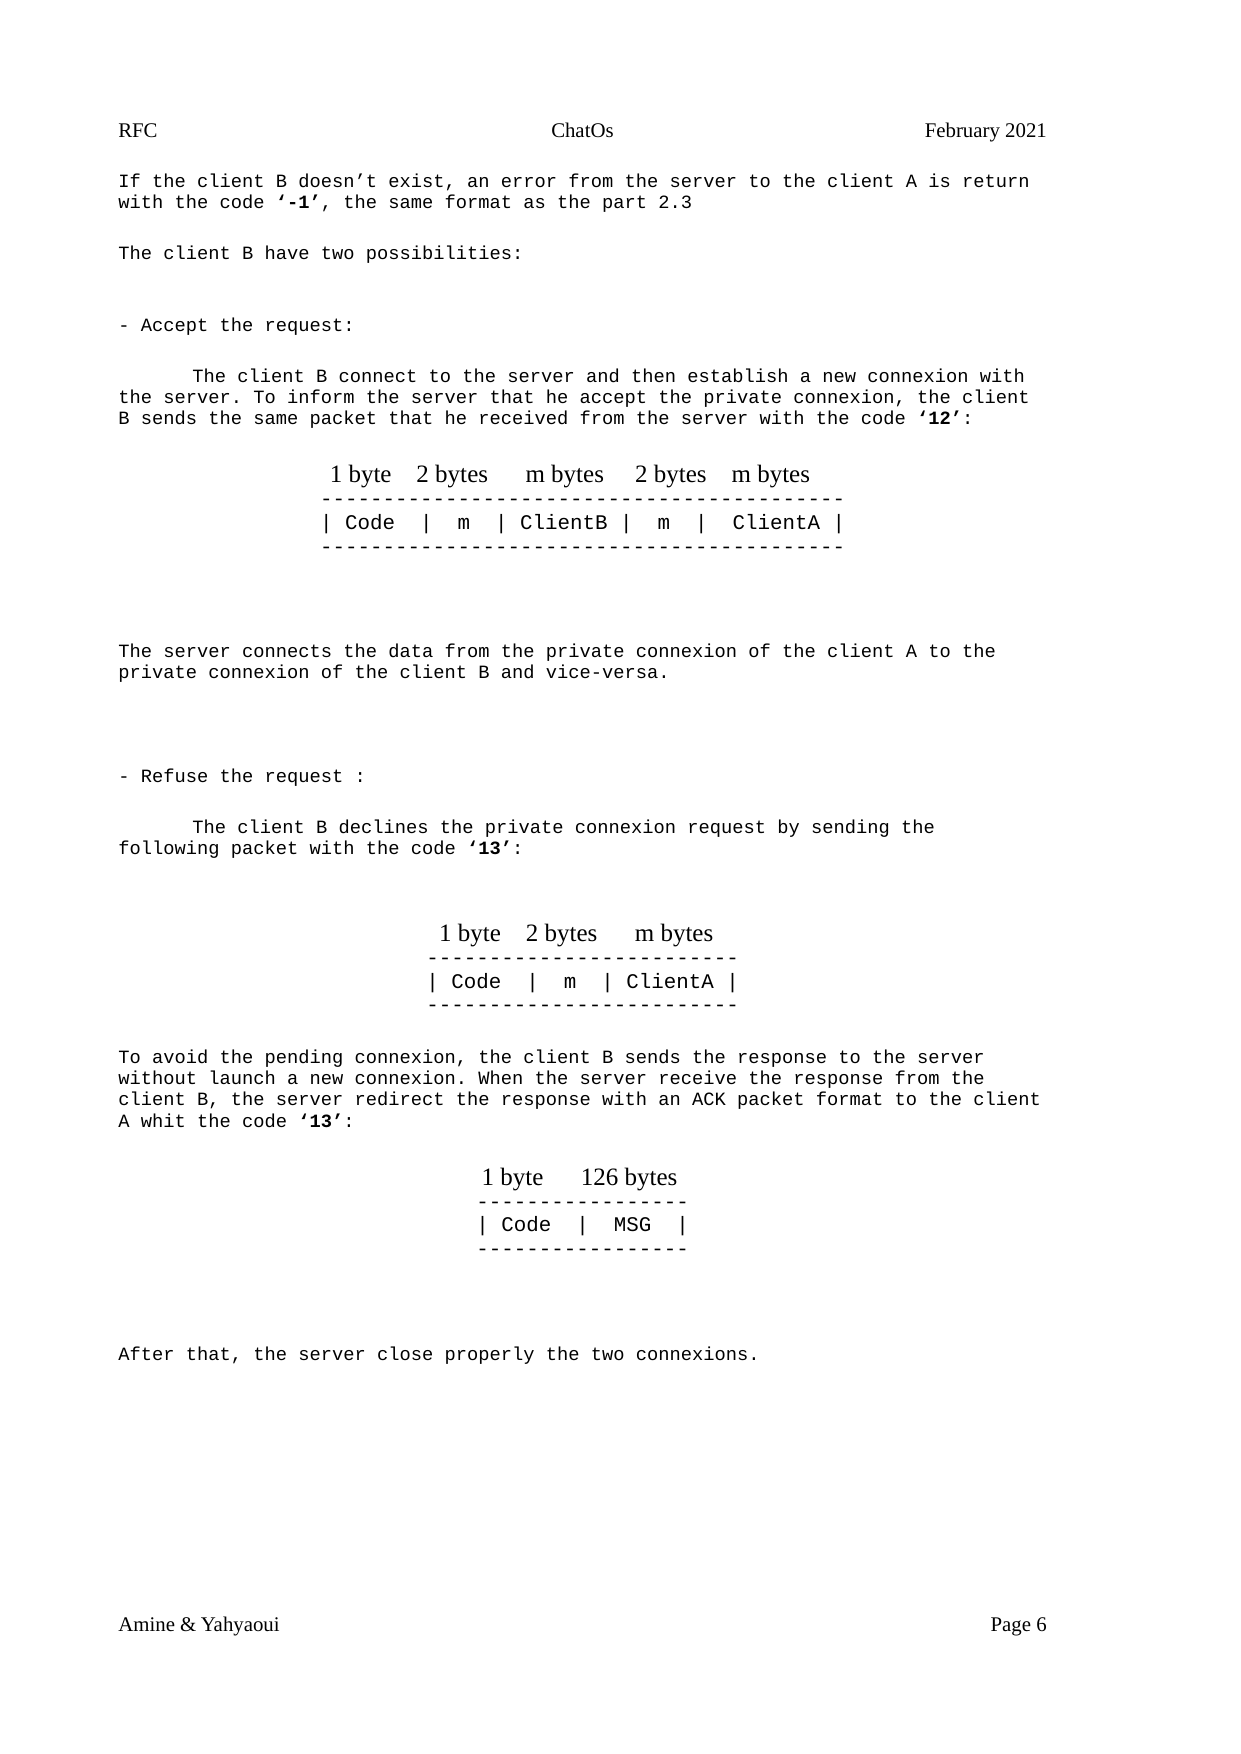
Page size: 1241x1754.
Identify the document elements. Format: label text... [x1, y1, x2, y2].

text To avoid the pending connexion, the client B sends the response to the server without launch a new connexion. When the server receive the response from the client B, the server redirect the response with an ACK packet format to the client A whit the code ‘13’: [118, 1048, 1047, 1133]
text | Code | m | ClientB | m | ClientA | [118, 512, 1047, 536]
text ------------------------- [118, 947, 1047, 971]
text 1 byte 126 bytes [118, 1162, 1047, 1191]
text If the client B doesn’t exist, an error from the server to the client A is return with the code ‘-1’, the same format as the part 2.3 [118, 172, 1047, 214]
text - Refuse the request : [118, 767, 1047, 788]
text - Accept the request: [118, 316, 1047, 337]
text ------------------------------------------ [118, 488, 1047, 512]
text The client B have two possibilities: [118, 244, 1047, 286]
text After that, the server close properly the two connexions. [118, 1344, 1047, 1413]
text The client B declines the private connexion request by sending the following packet with the code ‘13’: [118, 818, 1047, 860]
text ----------------- [118, 1191, 1047, 1214]
text The client B connect to the server and then establish a new connexion with the server. To inform the server that he accept the private connexion, the client B sends the same packet that he received from the server with the code ‘12’: [118, 366, 1047, 430]
text ------------------------------------------ [118, 536, 1047, 559]
text ------------------------- [118, 994, 1047, 1018]
text 1 byte 2 bytes m bytes 2 bytes m bytes [118, 459, 1047, 488]
text 1 byte 2 bytes m bytes [118, 918, 1047, 947]
text | Code | m | ClientA | [118, 971, 1047, 994]
text ----------------- [118, 1238, 1047, 1262]
text The server connects the data from the private connexion of the client A to the private connexion of the client B and vice-versa. [118, 642, 1047, 684]
text | Code | MSG | [118, 1214, 1047, 1238]
